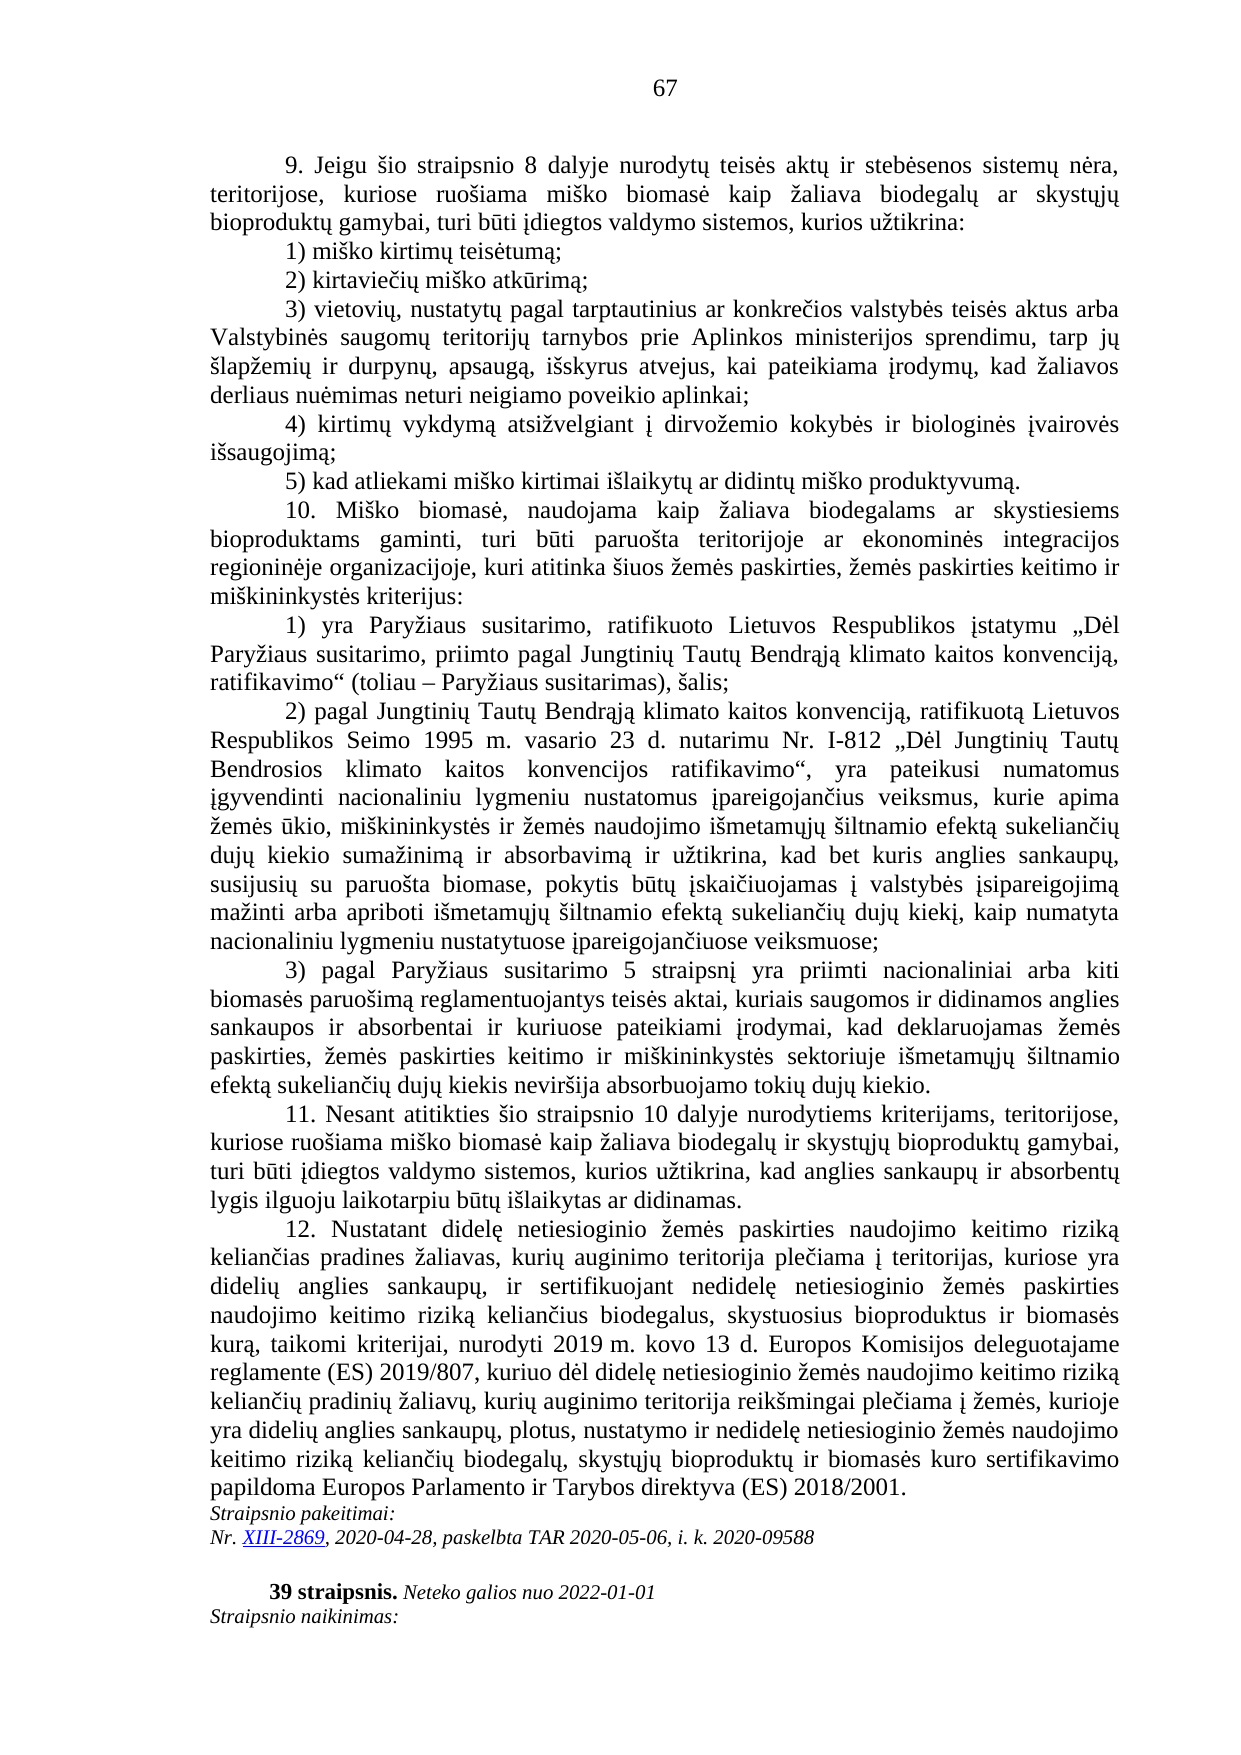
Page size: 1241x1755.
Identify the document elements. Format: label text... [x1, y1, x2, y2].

text Straipsnio naikinimas: [210, 1604, 1120, 1628]
text 10. Miško biomasė, naudojama kaip žaliava biodegalams ar skystiesiems bioproduktams gaminti, turi būti paruošta teritorijoje ar ekonominės integracijos regioninėje organizacijoje, kuri atitinka šiuos žemės paskirties, žemės paskirties keitimo ir miškininkystės kriterijus: [210, 495, 1120, 610]
text Straipsnio pakeitimai: [210, 1501, 1120, 1525]
text 12. Nustatant didelę netiesioginio žemės paskirties naudojimo keitimo riziką keliančias pradines žaliavas, kurių auginimo teritorija plečiama į teritorijas, kuriose yra didelių anglies sankaupų, ir sertifikuojant nedidelę netiesioginio žemės paskirties naudojimo keitimo riziką keliančius biodegalus, skystuosius bioproduktus ir biomasės kurą, taikomi kriterijai, nurodyti 2019 m. kovo 13 d. Europos Komisijos deleguotajame reglamente (ES) 2019/807, kuriuo dėl didelę netiesioginio žemės naudojimo keitimo riziką keliančių pradinių žaliavų, kurių auginimo teritorija reikšmingai plečiama į žemės, kurioje yra didelių anglies sankaupų, plotus, nustatymo ir nedidelę netiesioginio žemės naudojimo keitimo riziką keliančių biodegalų, skystųjų bioproduktų ir biomasės kuro sertifikavimo papildoma Europos Parlamento ir Tarybos direktyva (ES) 2018/2001. [210, 1214, 1120, 1501]
text Nr. XIII-2869, 2020-04-28, paskelbta TAR 2020-05-06, i. k. 2020-09588 [210, 1525, 1120, 1549]
text 3) vietovių, nustatytų pagal tarptautinius ar konkrečios valstybės teisės aktus arba Valstybinės saugomų teritorijų tarnybos prie Aplinkos ministerijos sprendimu, tarp jų šlapžemių ir durpynų, apsaugą, išskyrus atvejus, kai pateikiama įrodymų, kad žaliavos derliaus nuėmimas neturi neigiamo poveikio aplinkai; [210, 294, 1120, 409]
text 4) kirtimų vykdymą atsižvelgiant į dirvožemio kokybės ir biologinės įvairovės išsaugojimą; [210, 409, 1120, 466]
text 1) yra Paryžiaus susitarimo, ratifikuoto Lietuvos Respublikos įstatymu „Dėl Paryžiaus susitarimo, priimto pagal Jungtinių Tautų Bendrąją klimato kaitos konvenciją, ratifikavimo“ (toliau – Paryžiaus susitarimas), šalis; [210, 610, 1120, 696]
text 9. Jeigu šio straipsnio 8 dalyje nurodytų teisės aktų ir stebėsenos sistemų nėra, teritorijose, kuriose ruošiama miško biomasė kaip žaliava biodegalų ar skystųjų bioproduktų gamybai, turi būti įdiegtos valdymo sistemos, kurios užtikrina: [210, 150, 1120, 236]
text 2) kirtaviečių miško atkūrimą; [210, 265, 1120, 294]
text 3) pagal Paryžiaus susitarimo 5 straipsnį yra priimti nacionaliniai arba kiti biomasės paruošimą reglamentuojantys teisės aktai, kuriais saugomos ir didinamos anglies sankaupos ir absorbentai ir kuriuose pateikiami įrodymai, kad deklaruojamas žemės paskirties, žemės paskirties keitimo ir miškininkystės sektoriuje išmetamųjų šiltnamio efektą sukeliančių dujų kiekis neviršija absorbuojamo tokių dujų kiekio. [210, 955, 1120, 1099]
text 5) kad atliekami miško kirtimai išlaikytų ar didintų miško produktyvumą. [210, 466, 1120, 495]
text 11. Nesant atitikties šio straipsnio 10 dalyje nurodytiems kriterijams, teritorijose, kuriose ruošiama miško biomasė kaip žaliava biodegalų ir skystųjų bioproduktų gamybai, turi būti įdiegtos valdymo sistemos, kurios užtikrina, kad anglies sankaupų ir absorbentų lygis ilguoju laikotarpiu būtų išlaikytas ar didinamas. [210, 1099, 1120, 1214]
text 2) pagal Jungtinių Tautų Bendrąją klimato kaitos konvenciją, ratifikuotą Lietuvos Respublikos Seimo 1995 m. vasario 23 d. nutarimu Nr. I-812 „Dėl Jungtinių Tautų Bendrosios klimato kaitos konvencijos ratifikavimo“, yra pateikusi numatomus įgyvendinti nacionaliniu lygmeniu nustatomus įpareigojančius veiksmus, kurie apima žemės ūkio, miškininkystės ir žemės naudojimo išmetamųjų šiltnamio efektą sukeliančių dujų kiekio sumažinimą ir absorbavimą ir užtikrina, kad bet kuris anglies sankaupų, susijusių su paruošta biomase, pokytis būtų įskaičiuojamas į valstybės įsipareigojimą mažinti arba apriboti išmetamųjų šiltnamio efektą sukeliančių dujų kiekį, kaip numatyta nacionaliniu lygmeniu nustatytuose įpareigojančiuose veiksmuose; [210, 696, 1120, 955]
text 1) miško kirtimų teisėtumą; [210, 236, 1120, 265]
text 39 straipsnis. Neteko galios nuo 2022-01-01 [210, 1578, 1120, 1604]
